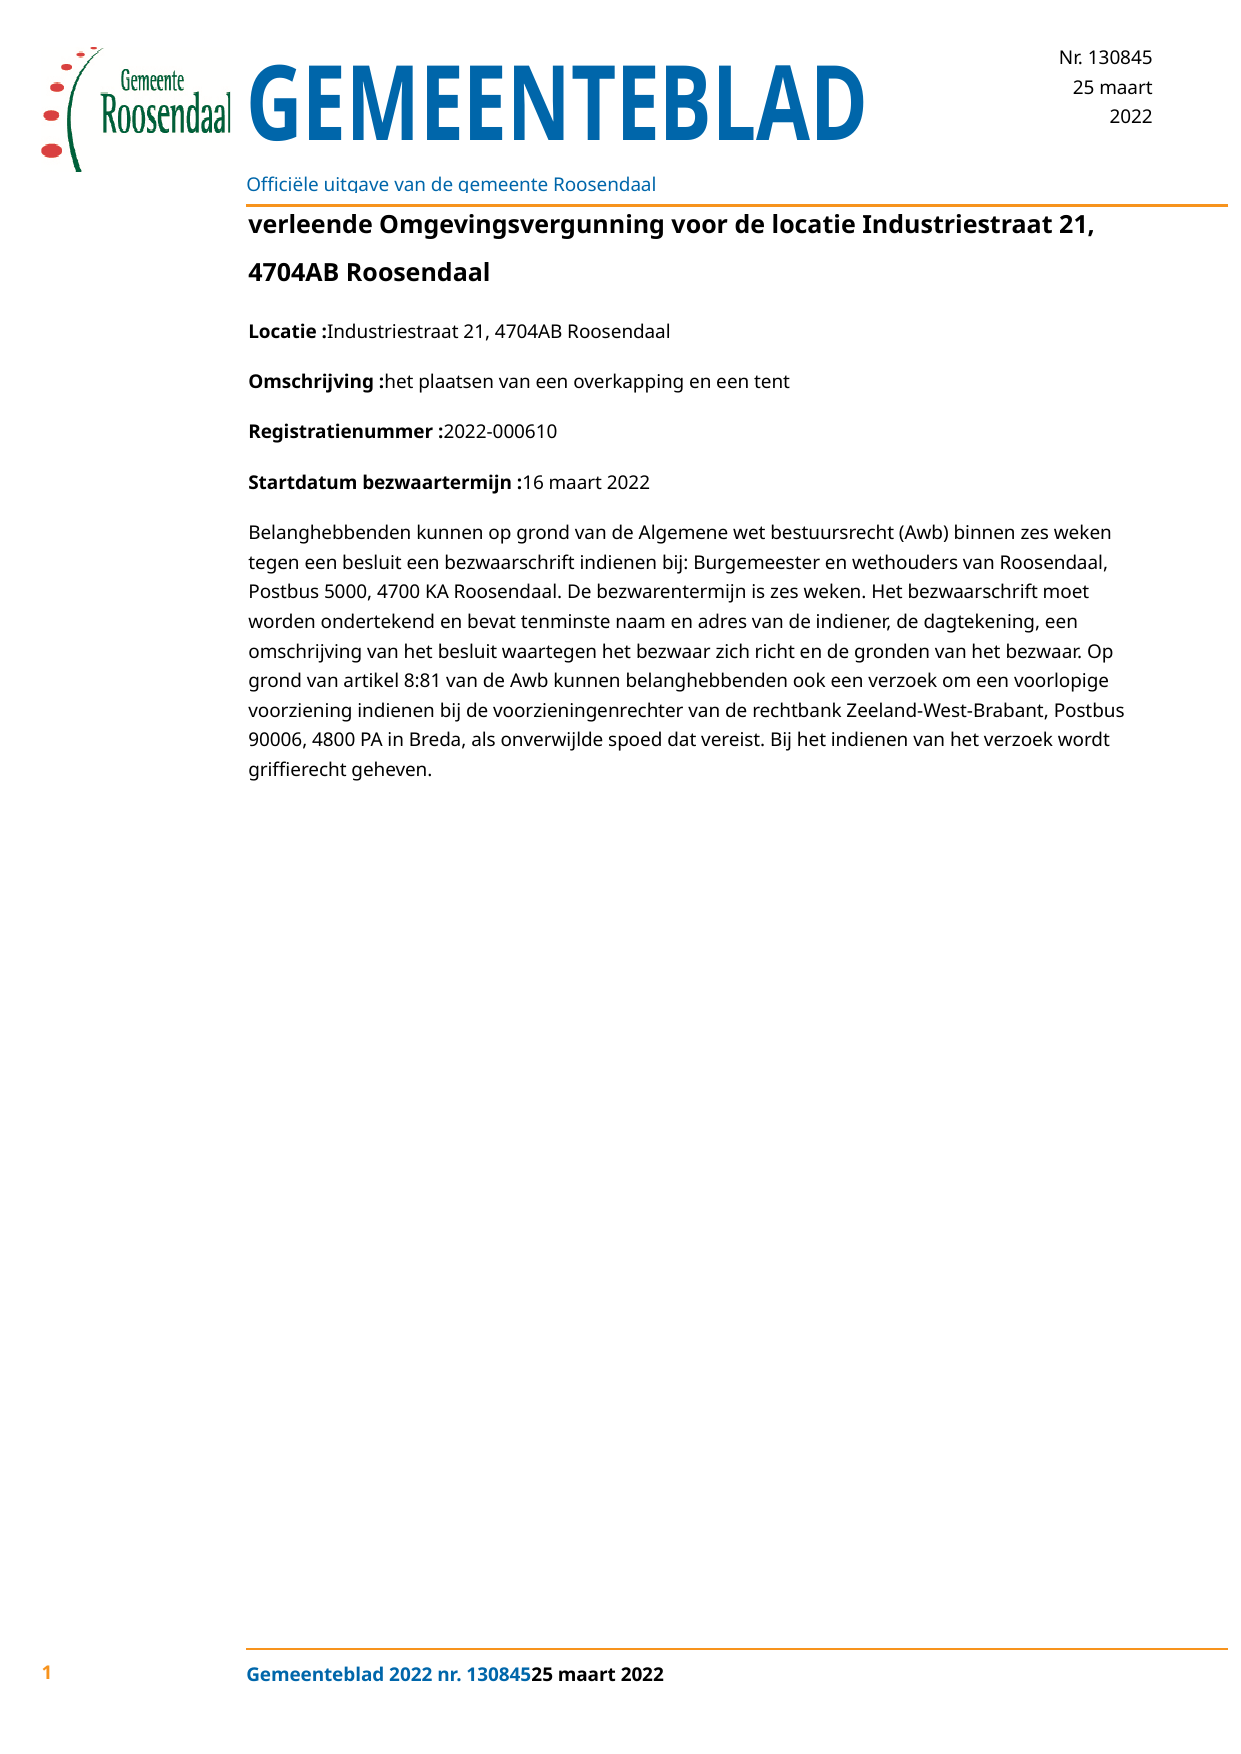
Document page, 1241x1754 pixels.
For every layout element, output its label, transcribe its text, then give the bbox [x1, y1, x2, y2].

text Belanghebbenden kunnen op grond van de Algemene wet bestuursrecht (Awb) binnen zes weken tegen een besluit een bezwaarschrift indienen bij: Burgemeester en wethouders van Roosendaal, Postbus 5000, 4700 KA Roosendaal. De bezwarentermijn is zes weken. Het bezwaarschrift moet worden ondertekend en bevat tenminste naam en adres van de indiener, de dagtekening, een omschrijving van het besluit waartegen het bezwaar zich richt en de gronden van het bezwaar. Op grond van artikel 8:81 van de Awb kunnen belanghebbenden ook een verzoek om een voorlopige voorziening indienen bij de voorzieningenrechter van de rechtbank Zeeland-West-Brabant, Postbus 90006, 4800 PA in Breda, als onverwijlde spoed dat vereist. Bij het indienen van het verzoek wordt griffierecht geheven. [248, 519, 1152, 782]
picture [41, 47, 231, 172]
text Locatie :Industriestraat 21, 4704AB Roosendaal [248, 318, 1152, 344]
text verleende Omgevingsvergunning voor de locatie Industriestraat 21, 4704AB Roosendaal [248, 207, 1152, 288]
text Omschrijving :het plaatsen van een overkapping en een tent [248, 368, 1152, 394]
text Startdatum bezwaartermijn :16 maart 2022 [248, 469, 1152, 495]
text Registratienummer :2022-000610 [248, 419, 1152, 444]
